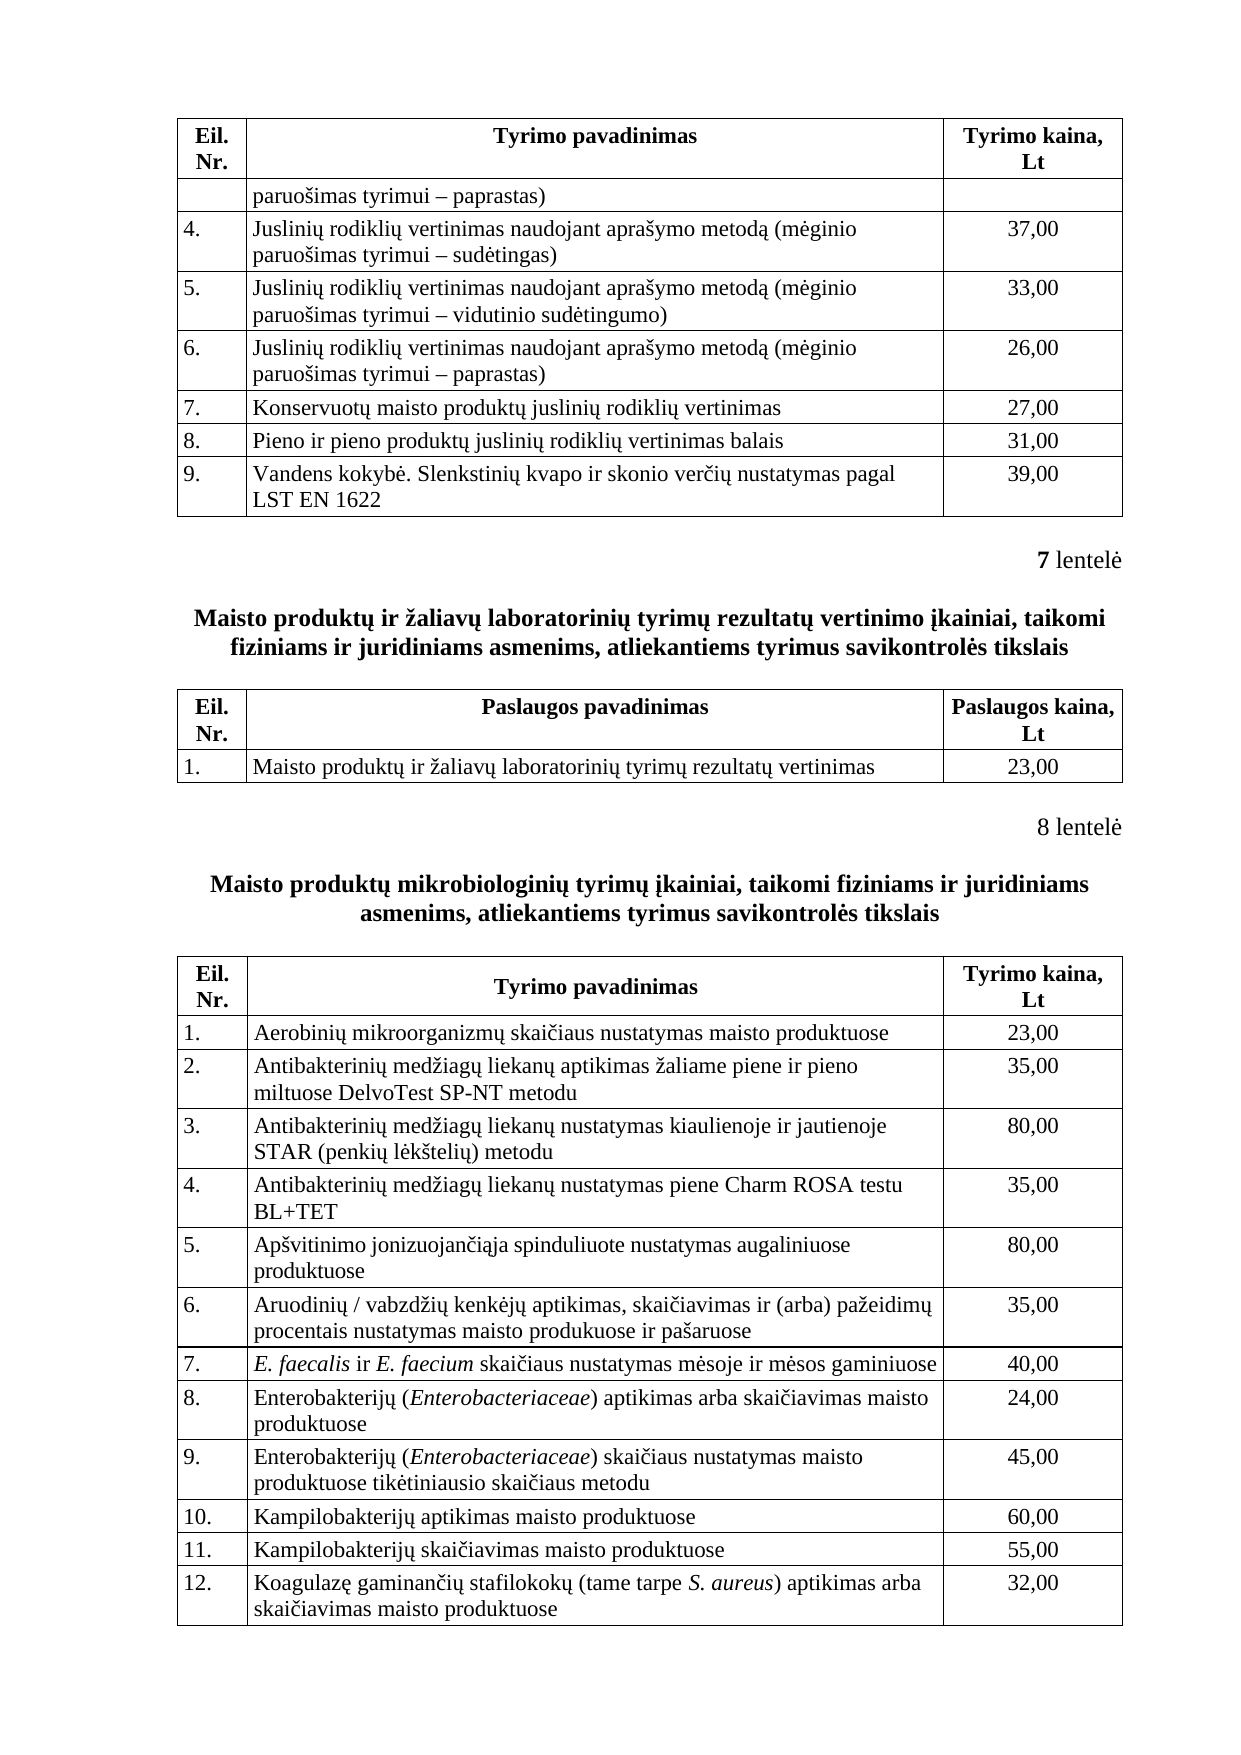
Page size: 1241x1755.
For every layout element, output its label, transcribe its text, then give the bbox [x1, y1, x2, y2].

table_cell 60,00 [944, 1500, 1122, 1532]
table_header Paslaugos pavadinimas [247, 690, 943, 749]
table_cell 8. [178, 1381, 247, 1439]
table_cell 26,00 [944, 331, 1122, 390]
table_cell Enterobakterijų (Enterobacteriaceae) aptikimas arba skaičiavimas maisto produktuose [248, 1381, 943, 1439]
table_cell Koagulazę gaminančių stafilokokų (tame tarpe S. aureus) aptikimas arba skaičiavimas maisto produktuose [248, 1566, 943, 1625]
table_cell Juslinių rodiklių vertinimas naudojant aprašymo metodą (mėginio paruošimas tyrimui – paprastas) [247, 331, 943, 390]
table_cell 32,00 [944, 1566, 1122, 1625]
table_cell 31,00 [944, 424, 1122, 456]
table_header Paslaugos kaina, Lt [944, 690, 1122, 749]
table_header Eil. Nr. [178, 119, 246, 178]
table_cell Enterobakterijų (Enterobacteriaceae) skaičiaus nustatymas maisto produktuose tikėtiniausio skaičiaus metodu [248, 1440, 943, 1499]
table_cell Antibakterinių medžiagų liekanų aptikimas žaliame piene ir pieno miltuose DelvoTest SP-NT metodu [248, 1050, 943, 1108]
table_cell [178, 179, 246, 211]
table_cell 80,00 [944, 1109, 1122, 1168]
table_cell Maisto produktų ir žaliavų laboratorinių tyrimų rezultatų vertinimas [247, 750, 943, 782]
table_cell 80,00 [944, 1228, 1122, 1287]
table_cell 39,00 [944, 457, 1122, 516]
table_cell 23,00 [944, 1016, 1122, 1048]
table_cell E. faecalis ir E. faecium skaičiaus nustatymas mėsoje ir mėsos gaminiuose [248, 1348, 943, 1379]
table_cell Antibakterinių medžiagų liekanų nustatymas piene Charm ROSA testu BL+TET [248, 1169, 943, 1227]
table_cell 23,00 [944, 750, 1122, 782]
table_cell 5. [178, 272, 246, 330]
table_cell 4. [178, 212, 246, 271]
text 7 lentelė [177, 546, 1122, 574]
table_header Eil. Nr. [178, 957, 247, 1015]
table_cell Vandens kokybė. Slenkstinių kvapo ir skonio verčių nustatymas pagal LST EN 1622 [247, 457, 943, 516]
table_cell 55,00 [944, 1533, 1122, 1565]
table_cell Pieno ir pieno produktų juslinių rodiklių vertinimas balais [247, 424, 943, 456]
text Maisto produktų ir žaliavų laboratorinių tyrimų rezultatų vertinimo įkainiai, taikomi fiziniams ir juridiniams asmenims, atliekantiems tyrimus savikontrolės tikslais [177, 603, 1122, 661]
table_cell 7. [178, 1348, 247, 1379]
table_cell 12. [178, 1566, 247, 1625]
table_cell Juslinių rodiklių vertinimas naudojant aprašymo metodą (mėginio paruošimas tyrimui – sudėtingas) [247, 212, 943, 271]
table_cell paruošimas tyrimui – paprastas) [247, 179, 943, 211]
table_header Eil. Nr. [178, 690, 246, 749]
table_cell Konservuotų maisto produktų juslinių rodiklių vertinimas [247, 391, 943, 423]
table_cell 9. [178, 1440, 247, 1499]
table_cell Apšvitinimo jonizuojančiąja spinduliuote nustatymas augaliniuose produktuose [248, 1228, 943, 1287]
table_header Tyrimo pavadinimas [247, 119, 943, 178]
table_cell Aerobinių mikroorganizmų skaičiaus nustatymas maisto produktuose [248, 1016, 943, 1048]
table_cell 6. [178, 331, 246, 390]
table_cell 35,00 [944, 1169, 1122, 1227]
table_cell 35,00 [944, 1050, 1122, 1108]
table_cell 8. [178, 424, 246, 456]
table_cell Juslinių rodiklių vertinimas naudojant aprašymo metodą (mėginio paruošimas tyrimui – vidutinio sudėtingumo) [247, 272, 943, 330]
table_cell 11. [178, 1533, 247, 1565]
text Maisto produktų mikrobiologinių tyrimų įkainiai, taikomi fiziniams ir juridiniams asmenims, atliekantiems tyrimus savikontrolės tikslais [177, 869, 1122, 927]
table_cell Kampilobakterijų aptikimas maisto produktuose [248, 1500, 943, 1532]
table_cell Kampilobakterijų skaičiavimas maisto produktuose [248, 1533, 943, 1565]
table_cell 6. [178, 1288, 247, 1346]
table_cell 45,00 [944, 1440, 1122, 1499]
table_cell 3. [178, 1109, 247, 1168]
table_cell 9. [178, 457, 246, 516]
table_cell 4. [178, 1169, 247, 1227]
table_cell Antibakterinių medžiagų liekanų nustatymas kiaulienoje ir jautienoje STAR (penkių lėkštelių) metodu [248, 1109, 943, 1168]
table_cell 33,00 [944, 272, 1122, 330]
table_header Tyrimo kaina, Lt [944, 957, 1122, 1015]
table_cell 24,00 [944, 1381, 1122, 1439]
table_cell 35,00 [944, 1288, 1122, 1346]
table_cell 37,00 [944, 212, 1122, 271]
table_cell 27,00 [944, 391, 1122, 423]
table_cell 2. [178, 1050, 247, 1108]
table_cell 1. [178, 750, 246, 782]
table_cell 5. [178, 1228, 247, 1287]
table_cell 10. [178, 1500, 247, 1532]
table_cell [944, 179, 1122, 211]
table_cell 1. [178, 1016, 247, 1048]
table_header Tyrimo pavadinimas [248, 957, 943, 1015]
text 8 lentelė [177, 812, 1122, 841]
table_cell Aruodinių / vabzdžių kenkėjų aptikimas, skaičiavimas ir (arba) pažeidimų procentais nustatymas maisto produkuose ir pašaruose [248, 1288, 943, 1346]
table_cell 7. [178, 391, 246, 423]
table_header Tyrimo kaina, Lt [944, 119, 1122, 178]
table_cell 40,00 [944, 1348, 1122, 1379]
